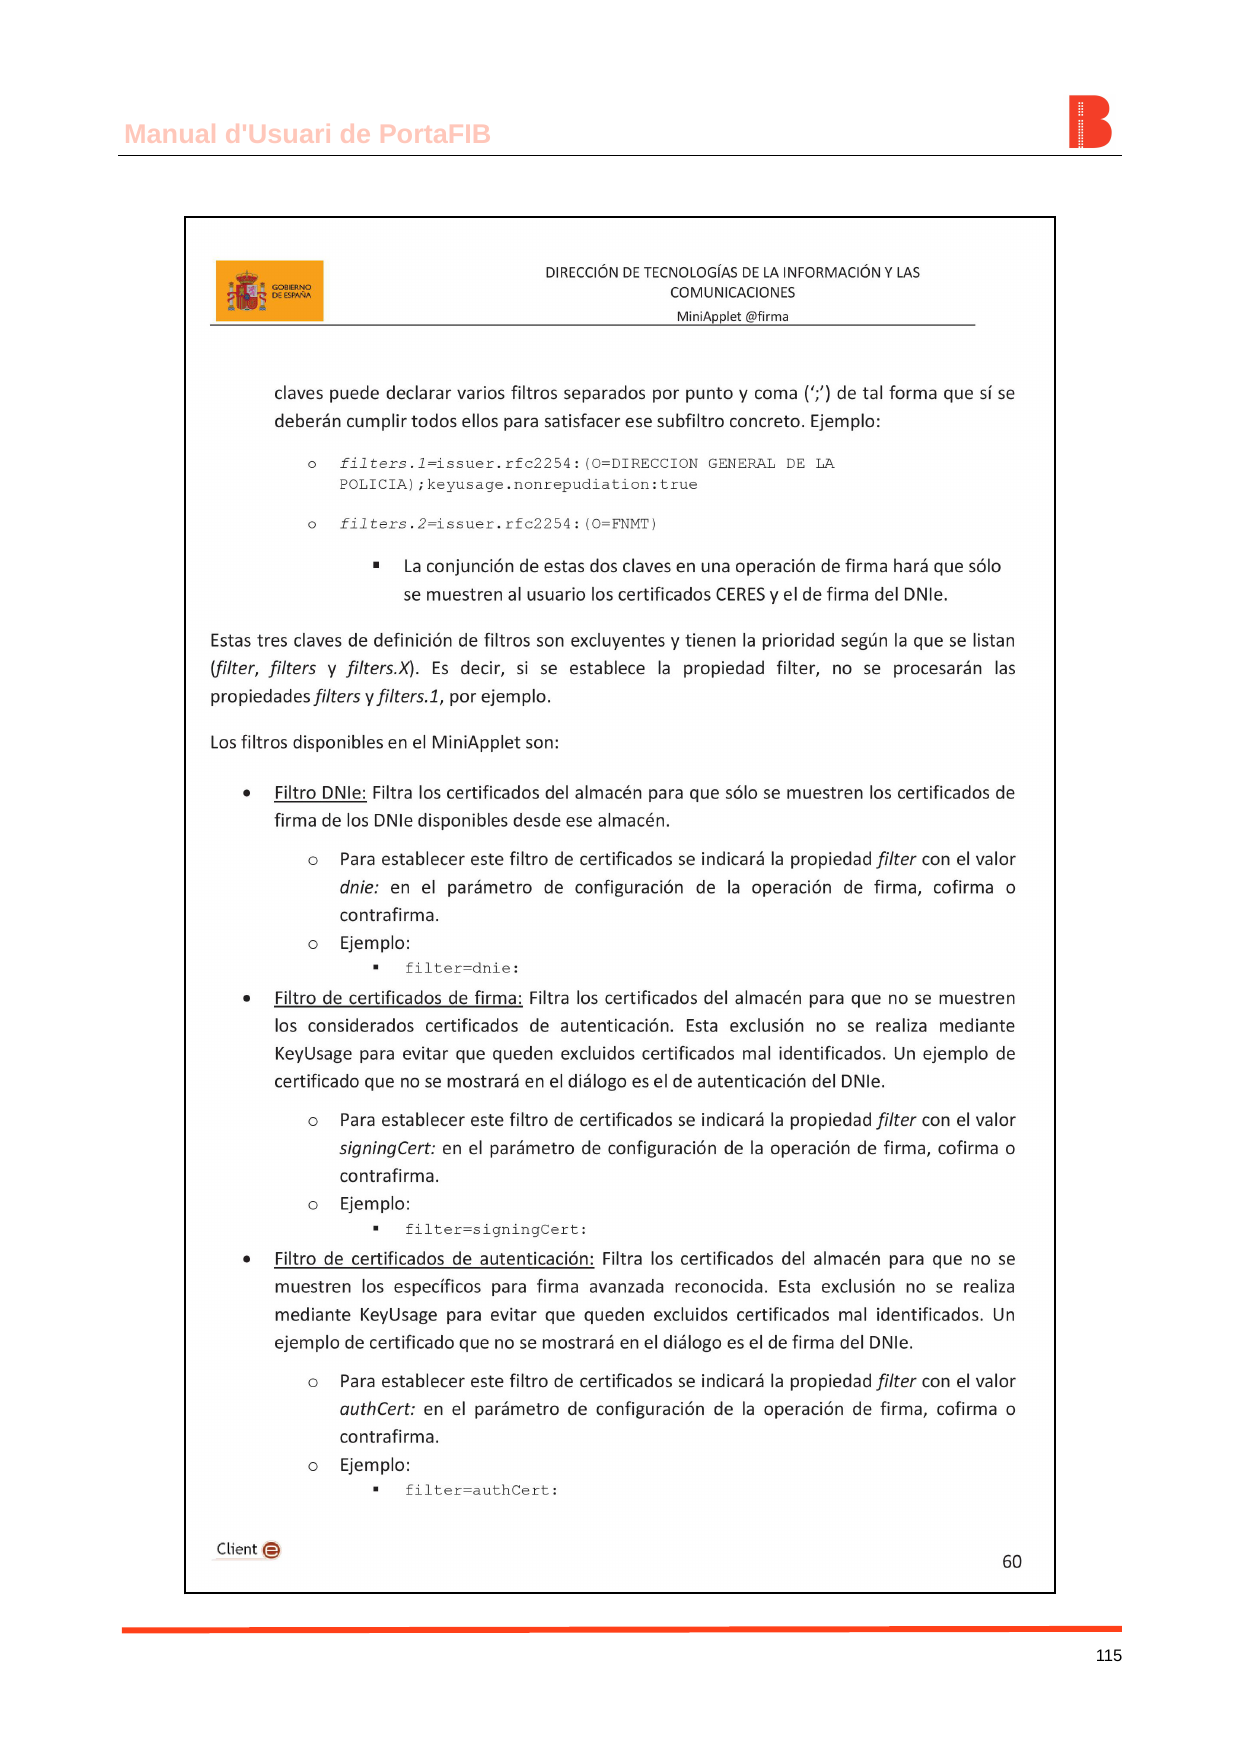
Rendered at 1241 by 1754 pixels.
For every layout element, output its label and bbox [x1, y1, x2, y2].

picture [189, 220, 1052, 1590]
picture [1063, 94, 1117, 150]
